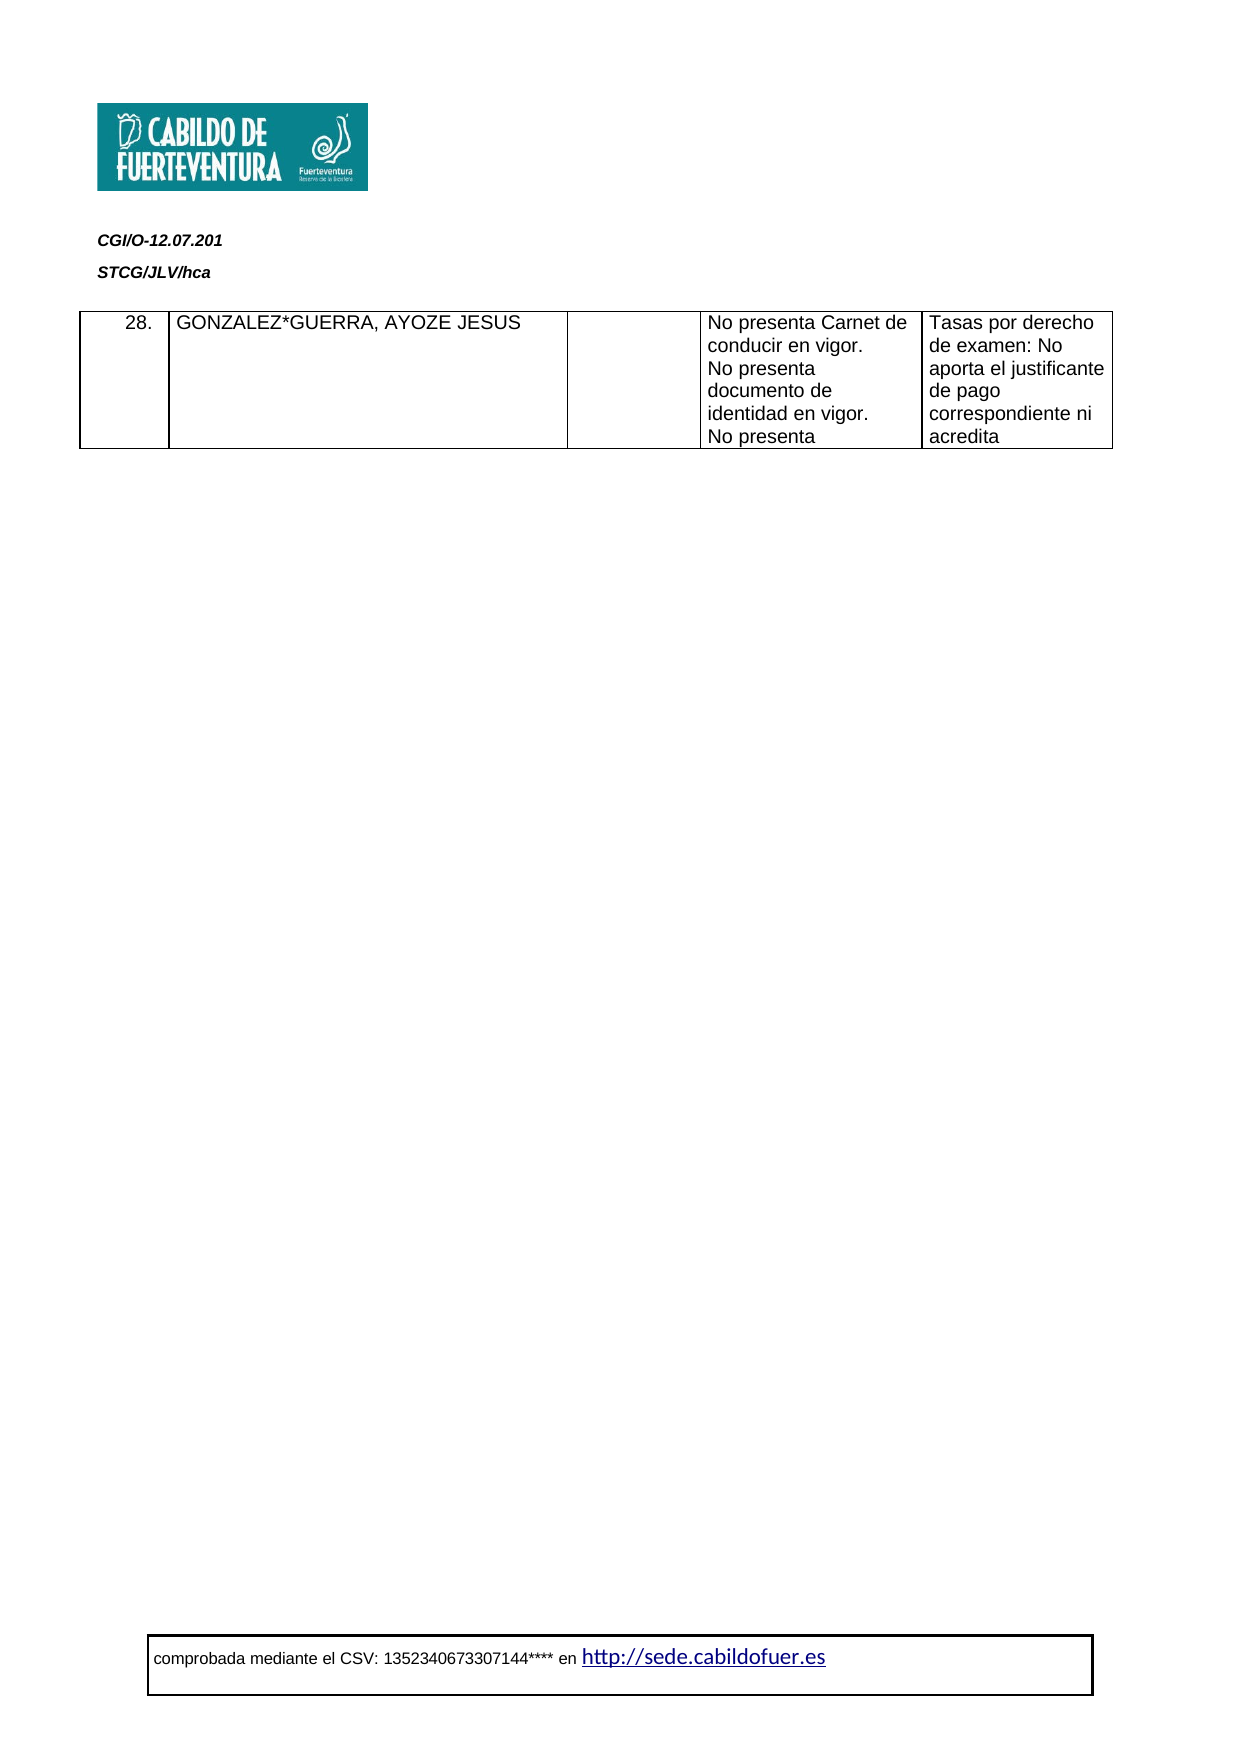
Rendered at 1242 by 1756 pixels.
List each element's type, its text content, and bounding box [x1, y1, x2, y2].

table_cell Tasas por derecho de examen: No aporta el justificante de pago correspondiente ni acredita [923, 312, 1112, 448]
table_cell 28. [81, 312, 168, 448]
table_cell No presenta Carnet de conducir en vigor. No presenta documento de identidad en vigor. No presenta [701, 312, 921, 448]
table_cell [568, 312, 700, 448]
table_cell GONZALEZ*GUERRA, AYOZE JESUS [170, 312, 567, 448]
